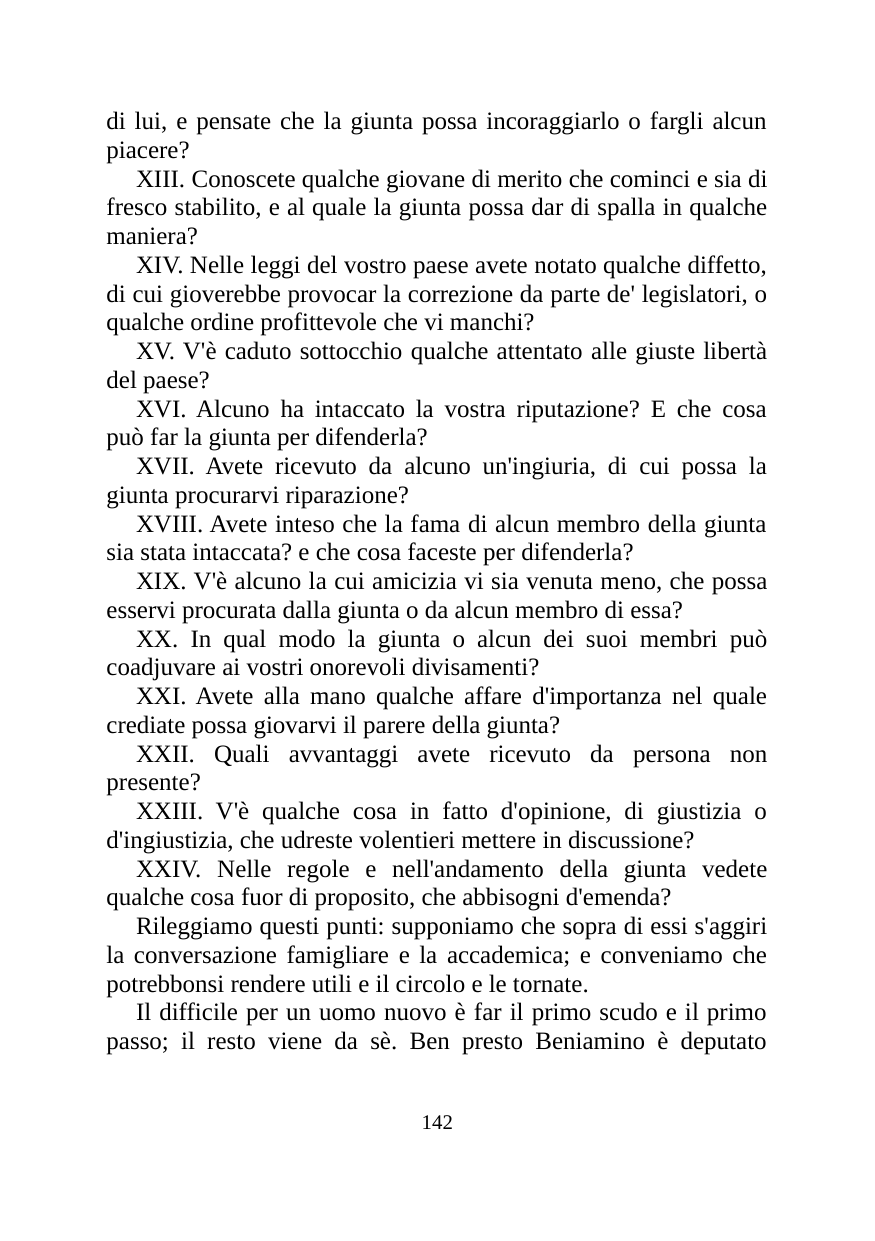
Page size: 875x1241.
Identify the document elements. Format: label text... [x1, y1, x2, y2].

text XX. In qual modo la giunta o alcun dei suoi membri può coadjuvare ai vostri onorevoli divisamenti? [106, 624, 768, 681]
text XIX. V'è alcuno la cui amicizia vi sia venuta meno, che possa esservi procurata dalla giunta o da alcun membro di essa? [106, 566, 768, 624]
text di lui, e pensate che la giunta possa incoraggiarlo o fargli alcun piacere? [106, 106, 768, 164]
text XXIII. V'è qualche cosa in fatto d'opinione, di giustizia o d'ingiustizia, che udreste volentieri mettere in discussione? [106, 796, 768, 854]
text XXII. Quali avvantaggi avete ricevuto da persona non presente? [106, 739, 768, 796]
text XV. V'è caduto sottocchio qualche attentato alle giuste libertà del paese? [106, 336, 768, 394]
text XVIII. Avete inteso che la fama di alcun membro della giunta sia stata intaccata? e che cosa faceste per difenderla? [106, 509, 768, 566]
text XXI. Avete alla mano qualche affare d'importanza nel quale crediate possa giovarvi il parere della giunta? [106, 681, 768, 739]
text XIV. Nelle leggi del vostro paese avete notato qualche diffetto, di cui gioverebbe provocar la correzione da parte de' legislatori, o qualche ordine profittevole che vi manchi? [106, 250, 768, 336]
text XVI. Alcuno ha intaccato la vostra riputazione? E che cosa può far la giunta per difenderla? [106, 394, 768, 451]
text XIII. Conoscete qualche giovane di merito che cominci e sia di fresco stabilito, e al quale la giunta possa dar di spalla in qualche maniera? [106, 164, 768, 250]
text Rileggiamo questi punti: supponiamo che sopra di essi s'aggiri la conversazione famigliare e la accademica; e conveniamo che potrebbonsi rendere utili e il circolo e le tornate. [106, 911, 768, 997]
text XXIV. Nelle regole e nell'andamento della giunta vedete qualche cosa fuor di proposito, che abbisogni d'emenda? [106, 854, 768, 911]
text Il difficile per un uomo nuovo è far il primo scudo e il primo passo; il resto viene da sè. Ben presto Beniamino è deputato [106, 997, 768, 1055]
text XVII. Avete ricevuto da alcuno un'ingiuria, di cui possa la giunta procurarvi riparazione? [106, 451, 768, 509]
